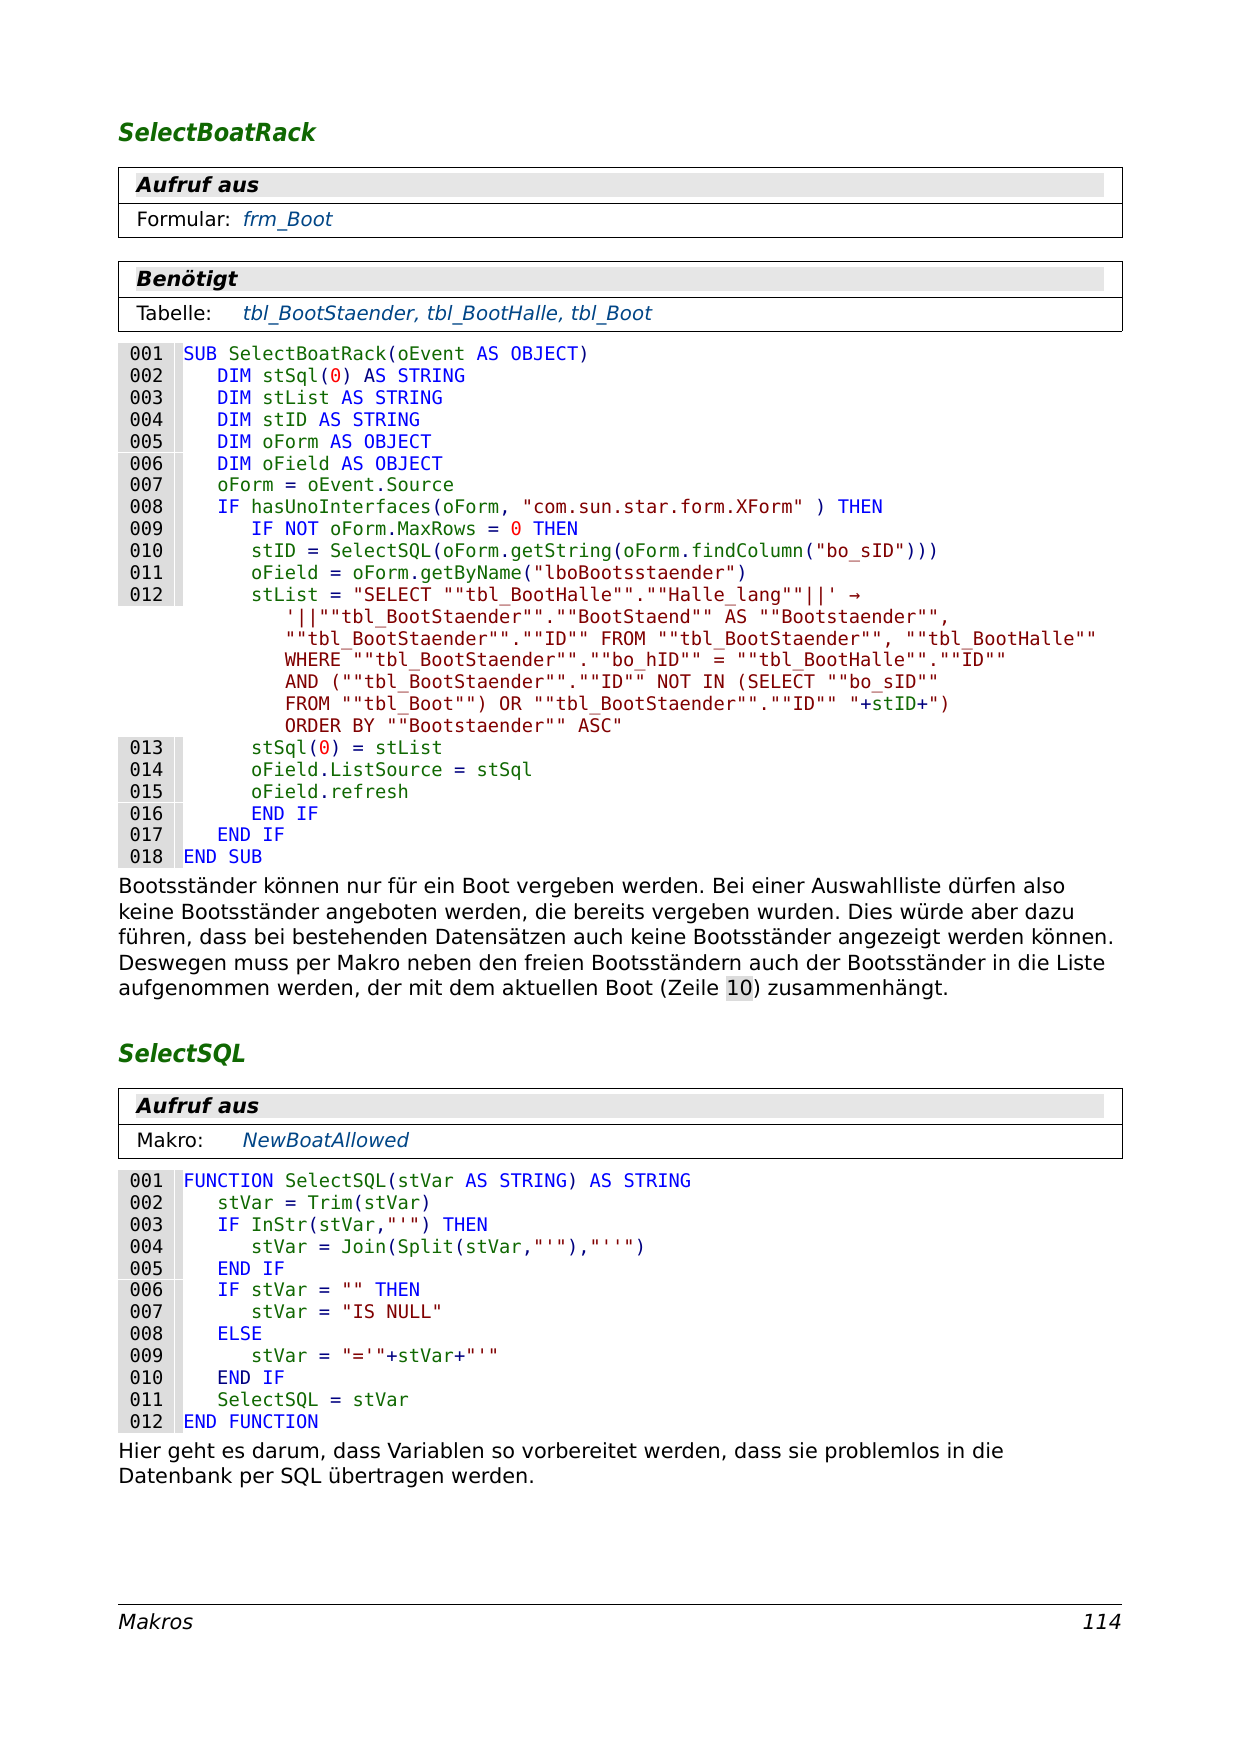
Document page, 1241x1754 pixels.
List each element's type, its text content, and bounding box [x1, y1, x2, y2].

list oField.refresh [183, 781, 1122, 802]
list IF stVar = "" THEN [118, 1279, 1122, 1301]
list END IF [183, 1367, 1122, 1389]
list DIM stID AS STRING [183, 409, 1122, 431]
table_cell Makro: NewBoatAllowed [119, 1125, 1122, 1158]
list ELSE [183, 1323, 1122, 1345]
list DIM oForm AS OBJECT [183, 431, 1122, 452]
list stVar = "='"+stVar+"'" [183, 1345, 1122, 1367]
list END FUNCTION [183, 1411, 1122, 1433]
list IF InStr(stVar,"'") THEN [183, 1214, 1122, 1236]
list stSql(0) = stList [183, 737, 1122, 759]
table_cell Tabelle: tbl_BootStaender, tbl_BootHalle, tbl_Boot [119, 298, 1122, 331]
list stID = SelectSQL(oForm.getString(oForm.findColumn("bo_sID"))) [183, 540, 1122, 562]
list stList = "SELECT ""tbl_BootHalle"".""Halle_lang""||' → '||""tbl_BootStaender"".""BootStaend"" AS ""Bootstaender"", ""tbl_BootStaender"".""ID"" FROM ""tbl_BootStaender"", ""tbl_BootHalle"" WHERE ""tbl_BootStaender"".""bo_hID"" = ""tbl_BootHalle"".""ID"" AND (""tbl_BootStaender"".""ID"" NOT IN (SELECT ""bo_sID"" FROM ""tbl_Boot"") OR ""tbl_BootStaender"".""ID"" "+stID+") ORDER BY ""Bootstaender"" ASC" [118, 584, 1122, 737]
list DIM stSql(0) AS STRING [183, 365, 1122, 387]
list oField = oForm.getByName("lboBootsstaender") [183, 562, 1122, 584]
list END IF [118, 802, 1122, 824]
list oField.ListSource = stSql [183, 759, 1122, 781]
list END IF [183, 1258, 1122, 1279]
list oForm = oEvent.Source [183, 474, 1122, 496]
list DIM oField AS OBJECT [118, 452, 1122, 474]
table_header Benötigt [119, 262, 1122, 297]
text Hier geht es darum, dass Variablen so vorbereitet werden, dass sie problemlos in die Datenbank per SQL übertragen werden. [118, 1439, 1122, 1489]
list stVar = Join(Split(stVar,"'"),"''") [183, 1236, 1122, 1258]
list FUNCTION SelectSQL(stVar AS STRING) AS STRING [183, 1170, 1122, 1192]
list stVar = "IS NULL" [183, 1301, 1122, 1323]
subtitle SelectSQL [118, 1039, 1122, 1068]
list IF hasUnoInterfaces(oForm, "com.sun.star.form.XForm" ) THEN [183, 496, 1122, 518]
list DIM stList AS STRING [183, 387, 1122, 409]
list END IF [183, 824, 1122, 846]
table_cell Formular: frm_Boot [119, 204, 1122, 237]
text Bootsständer können nur für ein Boot vergeben werden. Bei einer Auswahlliste dürfen also keine Bootsständer angeboten werden, die bereits vergeben wurden. Dies würde aber dazu führen, dass bei bestehenden Datensätzen auch keine Bootsständer angezeigt werden können. Deswegen muss per Makro neben den freien Bootsständern auch der Bootsständer in die Liste aufgenommen werden, der mit dem aktuellen Boot (Zeile 10) zusammenhängt. [118, 874, 1122, 1001]
table_header Aufruf aus [119, 1089, 1122, 1124]
list SUB SelectBoatRack(oEvent AS OBJECT) [183, 343, 1122, 365]
list SelectSQL = stVar [183, 1389, 1122, 1411]
list IF NOT oForm.MaxRows = 0 THEN [183, 518, 1122, 540]
table_header Aufruf aus [119, 168, 1122, 203]
list END SUB [183, 846, 1122, 868]
subtitle SelectBoatRack [118, 118, 1122, 147]
list stVar = Trim(stVar) [183, 1192, 1122, 1214]
